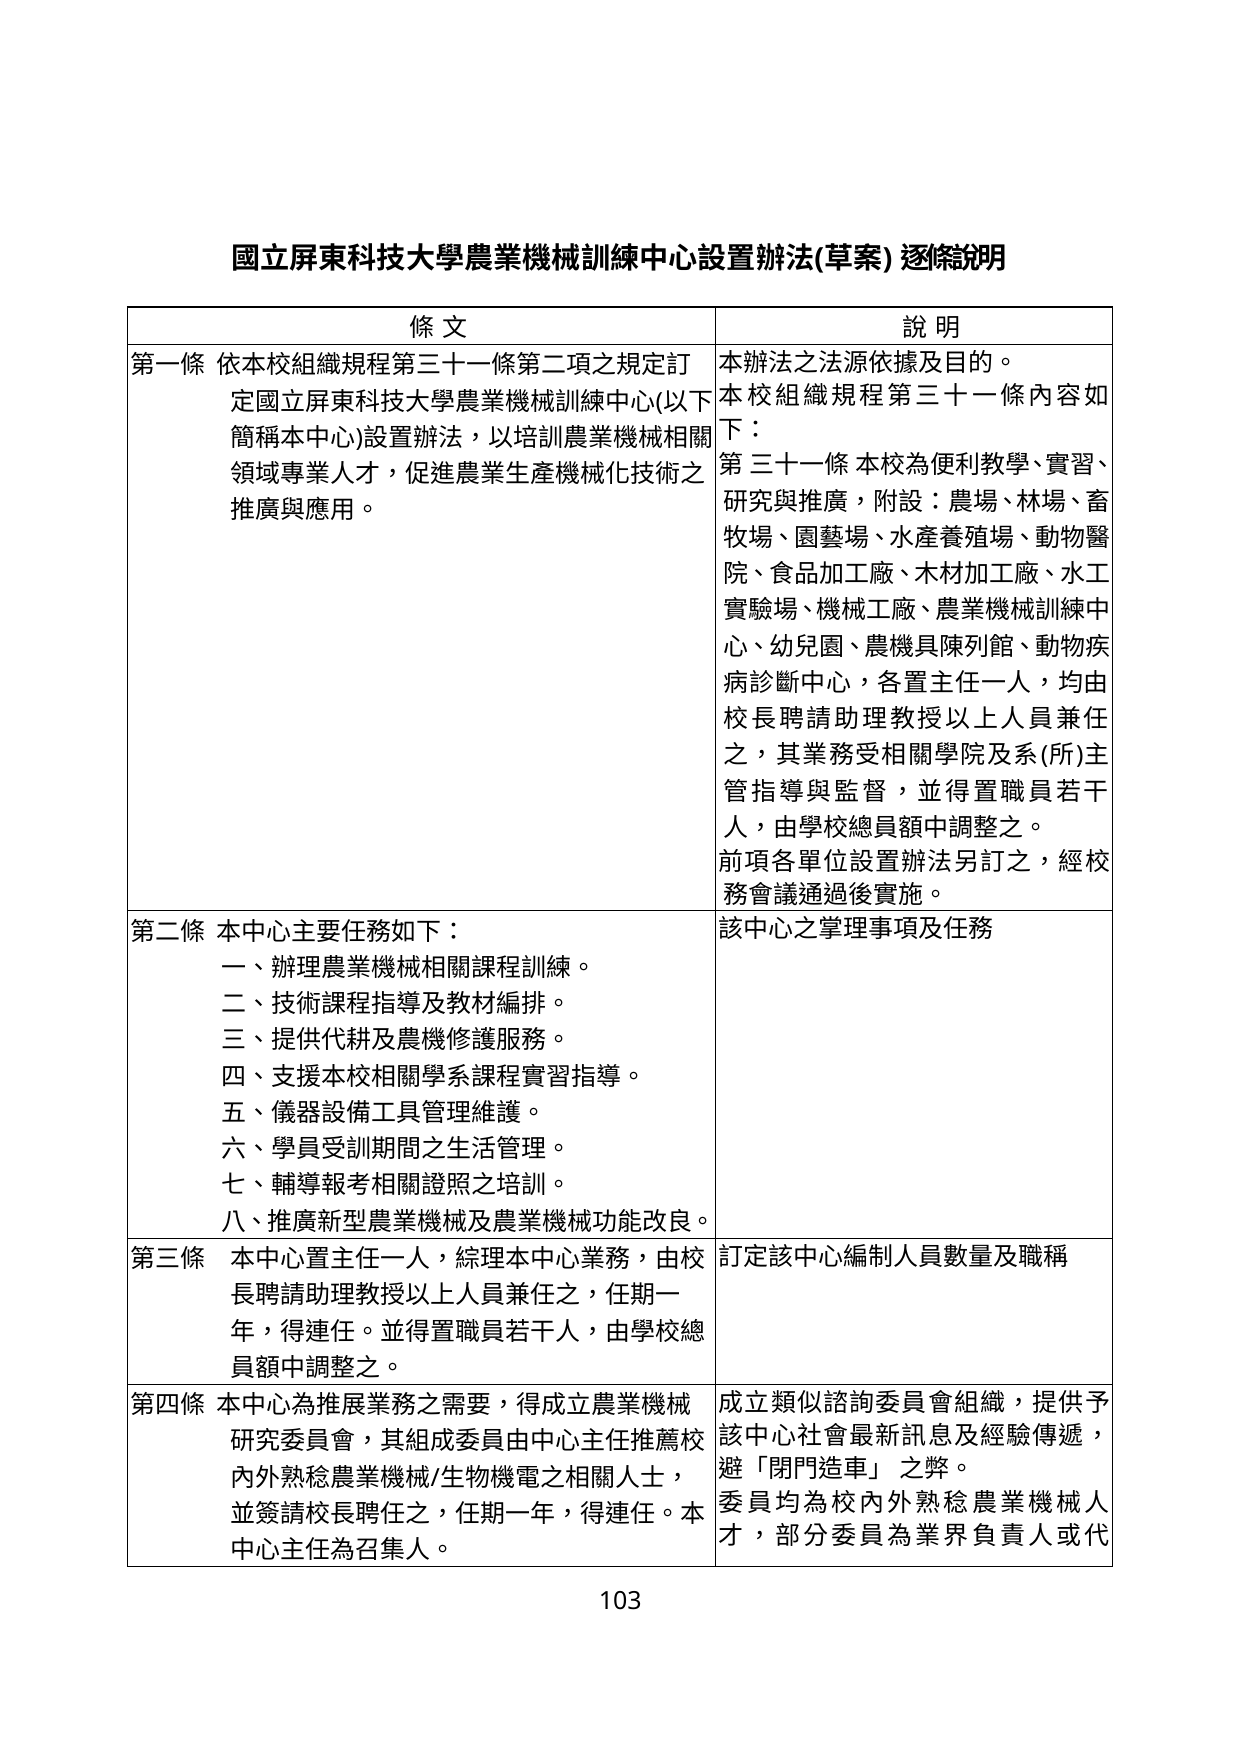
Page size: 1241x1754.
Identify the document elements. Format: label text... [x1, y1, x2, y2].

table_cell 第一條 依本校組織規程第三十一條第二項之規定訂定國立屏東科技大學農業機械訓練中心(以下簡稱本中心)設置辦法，以培訓農業機械相關領域專業人才，促進農業生產機械化技術之推廣與應用。 [128, 345, 715, 910]
table_cell 第三條 本中心置主任一人，綜理本中心業務，由校長聘請助理教授以上人員兼任之，任期一年，得連任。並得置職員若干人，由學校總員額中調整之。 [128, 1239, 715, 1383]
table_header 說明 [716, 308, 1112, 344]
table_cell 該中心之掌理事項及任務 [716, 911, 1112, 1237]
table_cell 本辦法之法源依據及目的。 本校組織規程第三十一條內容如下： 第 三十一條 本校為便利教學、實習、研究與推廣，附設：農場、林場、畜牧場、園藝場、水產養殖場、動物醫院、食品加工廠、木材加工廠、水工實驗場、機械工廠、農業機械訓練中心、幼兒園、農機具陳列館、動物疾病診斷中心，各置主任一人，均由校長聘請助理教授以上人員兼任之，其業務受相關學院及系(所)主管指導與監督，並得置職員若干人，由學校總員額中調整之。 前項各單位設置辦法另訂之，經校務會議通過後實施。 [716, 345, 1112, 910]
table_cell 第四條 本中心為推展業務之需要，得成立農業機械研究委員會，其組成委員由中心主任推薦校內外熟稔農業機械/生物機電之相關人士，並簽請校長聘任之，任期一年，得連任。本中心主任為召集人。 [128, 1385, 715, 1566]
table_header 條文 [128, 308, 715, 344]
text 國立屏東科技大學農業機械訓練中心設置辦法(草案) 逐條說明 [118, 235, 1122, 277]
table_cell 成立類似諮詢委員會組織，提供予該中心社會最新訊息及經驗傳遞，避「閉門造車」 之弊。 委員均為校內外熟稔農業機械人才，部分委員為業界負責人或代 [716, 1385, 1112, 1566]
table_cell 第二條 本中心主要任務如下： 一、辦理農業機械相關課程訓練。 二、技術課程指導及教材編排。 三、提供代耕及農機修護服務。 四、支援本校相關學系課程實習指導。 五、儀器設備工具管理維護。 六、學員受訓期間之生活管理。 七、輔導報考相關證照之培訓。 八、推廣新型農業機械及農業機械功能改良。 [128, 911, 715, 1237]
table_cell 訂定該中心編制人員數量及職稱 [716, 1239, 1112, 1383]
